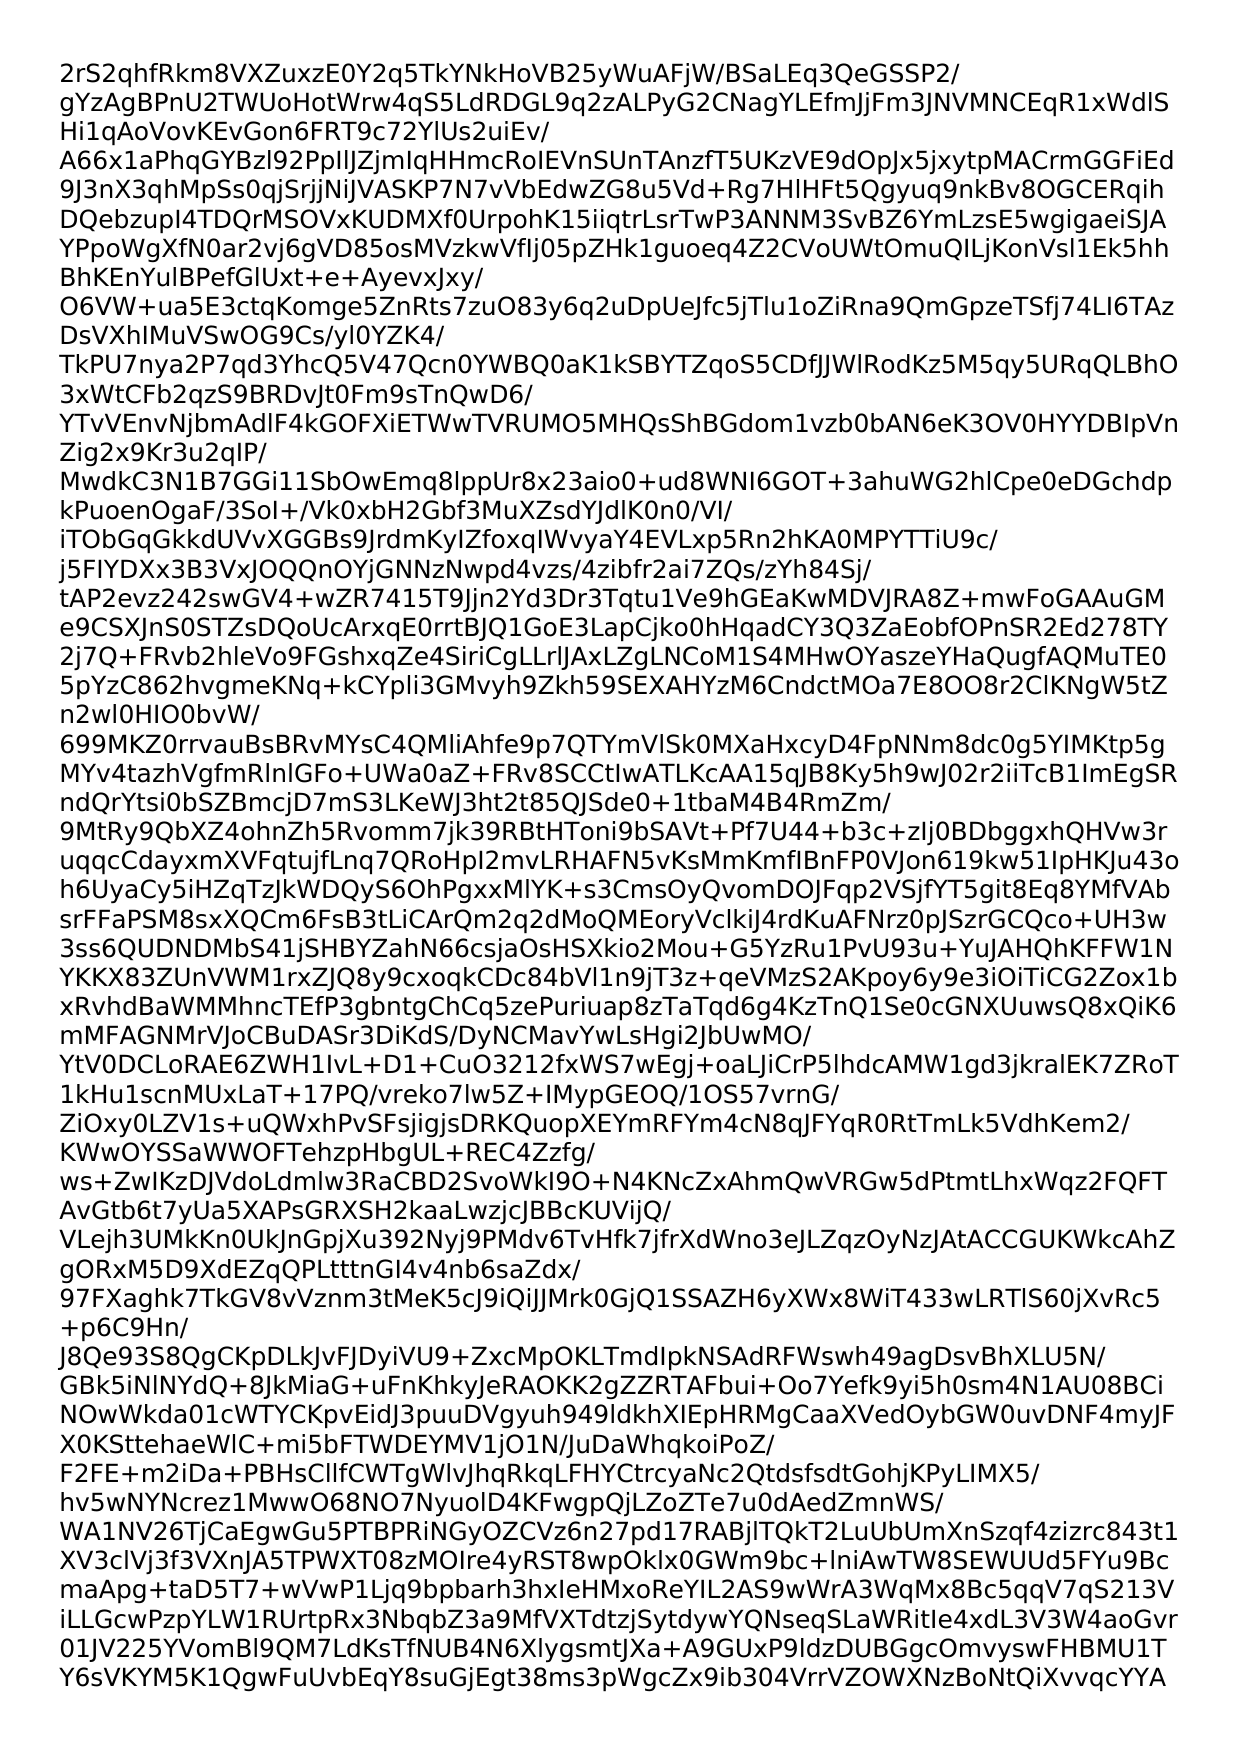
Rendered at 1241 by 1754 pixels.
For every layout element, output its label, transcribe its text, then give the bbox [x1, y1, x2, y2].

text 2rS2qhfRkm8VXZuxzE0Y2q5TkYNkHoVB25yWuAFjW/BSaLEq3QeGSSP2/gYzAgBPnU2TWUoHotWrw4qS5LdRDGL9q2zALPyG2CNagYLEfmJjFm3JNVMNCEqR1xWdlSHi1qAoVovKEvGon6FRT9c72YlUs2uiEv/A66x1aPhqGYBzl92PpIlJZjmIqHHmcRoIEVnSUnTAnzfT5UKzVE9dOpJx5jxytpMACrmGGFiEd9J3nX3qhMpSs0qjSrjjNiJVASKP7N7vVbEdwZG8u5Vd+Rg7HlHFt5Qgyuq9nkBv8OGCERqihDQebzupI4TDQrMSOVxKUDMXf0UrpohK15iiqtrLsrTwP3ANNM3SvBZ6YmLzsE5wgigaeiSJAYPpoWgXfN0ar2vj6gVD85osMVzkwVfIj05pZHk1guoeq4Z2CVoUWtOmuQILjKonVsl1Ek5hhBhKEnYulBPefGlUxt+e+AyevxJxy/O6VW+ua5E3ctqKomge5ZnRts7zuO83y6q2uDpUeJfc5jTlu1oZiRna9QmGpzeTSfj74LI6TAzDsVXhIMuVSwOG9Cs/yl0YZK4/TkPU7nya2P7qd3YhcQ5V47Qcn0YWBQ0aK1kSBYTZqoS5CDfJJWlRodKz5M5qy5URqQLBhO3xWtCFb2qzS9BRDvJt0Fm9sTnQwD6/YTvVEnvNjbmAdlF4kGOFXiETWwTVRUMO5MHQsShBGdom1vzb0bAN6eK3OV0HYYDBIpVnZig2x9Kr3u2qIP/MwdkC3N1B7GGi11SbOwEmq8lppUr8x23aio0+ud8WNI6GOT+3ahuWG2hlCpe0eDGchdpkPuoenOgaF/3SoI+/Vk0xbH2Gbf3MuXZsdYJdlK0n0/VI/iTObGqGkkdUVvXGGBs9JrdmKyIZfoxqIWvyaY4EVLxp5Rn2hKA0MPYTTiU9c/j5FIYDXx3B3VxJOQQnOYjGNNzNwpd4vzs/4zibfr2ai7ZQs/zYh84Sj/tAP2evz242swGV4+wZR7415T9Jjn2Yd3Dr3Tqtu1Ve9hGEaKwMDVJRA8Z+mwFoGAAuGMe9CSXJnS0STZsDQoUcArxqE0rrtBJQ1GoE3LapCjko0hHqadCY3Q3ZaEobfOPnSR2Ed278TY2j7Q+FRvb2hleVo9FGshxqZe4SiriCgLLrlJAxLZgLNCoM1S4MHwOYaszeYHaQugfAQMuTE05pYzC862hvgmeKNq+kCYpli3GMvyh9Zkh59SEXAHYzM6CndctMOa7E8OO8r2ClKNgW5tZn2wl0HIO0bvW/699MKZ0rrvauBsBRvMYsC4QMliAhfe9p7QTYmVlSk0MXaHxcyD4FpNNm8dc0g5YIMKtp5gMYv4tazhVgfmRlnlGFo+UWa0aZ+FRv8SCCtIwATLKcAA15qJB8Ky5h9wJ02r2iiTcB1ImEgSRndQrYtsi0bSZBmcjD7mS3LKeWJ3ht2t85QJSde0+1tbaM4B4RmZm/9MtRy9QbXZ4ohnZh5Rvomm7jk39RBtHToni9bSAVt+Pf7U44+b3c+zIj0BDbggxhQHVw3ruqqcCdayxmXVFqtujfLnq7QRoHpI2mvLRHAFN5vKsMmKmfIBnFP0VJon619kw51IpHKJu43oh6UyaCy5iHZqTzJkWDQyS6OhPgxxMlYK+s3CmsOyQvomDOJFqp2VSjfYT5git8Eq8YMfVAbsrFFaPSM8sxXQCm6FsB3tLiCArQm2q2dMoQMEoryVclkiJ4rdKuAFNrz0pJSzrGCQco+UH3w3ss6QUDNDMbS41jSHBYZahN66csjaOsHSXkio2Mou+G5YzRu1PvU93u+YuJAHQhKFFW1NYKKX83ZUnVWM1rxZJQ8y9cxoqkCDc84bVl1n9jT3z+qeVMzS2AKpoy6y9e3iOiTiCG2Zox1bxRvhdBaWMMhncTEfP3gbntgChCq5zePuriuap8zTaTqd6g4KzTnQ1Se0cGNXUuwsQ8xQiK6mMFAGNMrVJoCBuDASr3DiKdS/DyNCMavYwLsHgi2JbUwMO/YtV0DCLoRAE6ZWH1IvL+D1+CuO3212fxWS7wEgj+oaLJiCrP5lhdcAMW1gd3jkralEK7ZRoT1kHu1scnMUxLaT+17PQ/vreko7lw5Z+IMypGEOQ/1OS57vrnG/ZiOxy0LZV1s+uQWxhPvSFsjigjsDRKQuopXEYmRFYm4cN8qJFYqR0RtTmLk5VdhKem2/KWwOYSSaWWOFTehzpHbgUL+REC4Zzfg/ws+ZwIKzDJVdoLdmlw3RaCBD2SvoWkI9O+N4KNcZxAhmQwVRGw5dPtmtLhxWqz2FQFTAvGtb6t7yUa5XAPsGRXSH2kaaLwzjcJBBcKUVijQ/VLejh3UMkKn0UkJnGpjXu392Nyj9PMdv6TvHfk7jfrXdWno3eJLZqzOyNzJAtACCGUKWkcAhZgORxM5D9XdEZqQPLtttnGI4v4nb6saZdx/97FXaghk7TkGV8vVznm3tMeK5cJ9iQiJJMrk0GjQ1SSAZH6yXWx8WiT433wLRTlS60jXvRc5+p6C9Hn/J8Qe93S8QgCKpDLkJvFJDyiVU9+ZxcMpOKLTmdIpkNSAdRFWswh49agDsvBhXLU5N/GBk5iNlNYdQ+8JkMiaG+uFnKhkyJeRAOKK2gZZRTAFbui+Oo7Yefk9yi5h0sm4N1AU08BCiNOwWkda01cWTYCKpvEidJ3puuDVgyuh949ldkhXIEpHRMgCaaXVedOybGW0uvDNF4myJFX0KSttehaeWlC+mi5bFTWDEYMV1jO1N/JuDaWhqkoiPoZ/F2FE+m2iDa+PBHsCllfCWTgWlvJhqRkqLFHYCtrcyaNc2QtdsfsdtGohjKPyLIMX5/hv5wNYNcrez1MwwO68NO7NyuolD4KFwgpQjLZoZTe7u0dAedZmnWS/WA1NV26TjCaEgwGu5PTBPRiNGyOZCVz6n27pd17RABjlTQkT2LuUbUmXnSzqf4zizrc843t1XV3clVj3f3VXnJA5TPWXT08zMOIre4yRST8wpOklx0GWm9bc+lniAwTW8SEWUUd5FYu9BcmaApg+taD5T7+wVwP1Ljq9bpbarh3hxIeHMxoReYIL2AS9wWrA3WqMx8Bc5qqV7qS213ViLLGcwPzpYLW1RUrtpRx3NbqbZ3a9MfVXTdtzjSytdywYQNseqSLaWRitIe4xdL3V3W4aoGvr01JV225YVomBl9QM7LdKsTfNUB4N6XlygsmtJXa+A9GUxP9ldzDUBGgcOmvyswFHBMU1TY6sVKYM5K1QgwFuUvbEqY8suGjEgt38ms3pWgcZx9ib304VrrVZOWXNzBoNtQiXvvqcYYA [59, 59, 1181, 1692]
